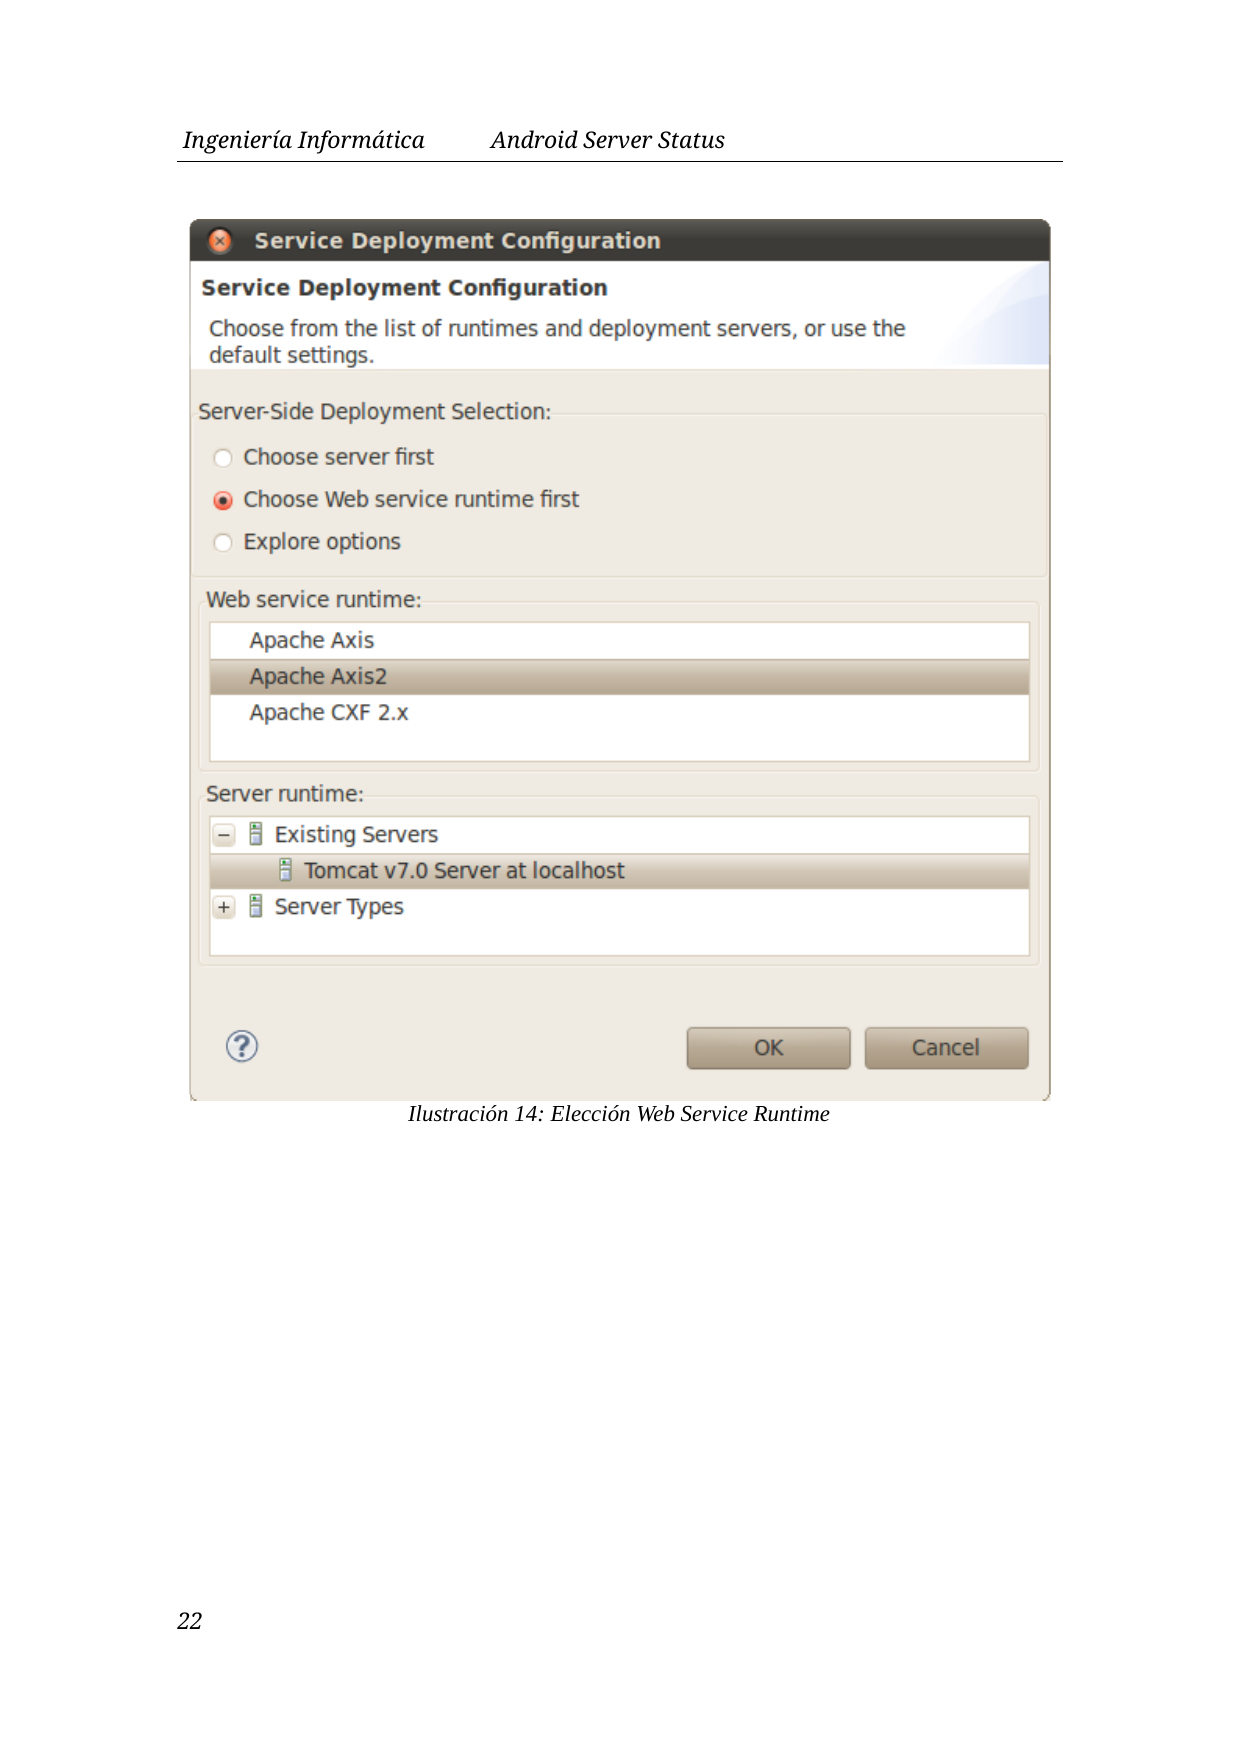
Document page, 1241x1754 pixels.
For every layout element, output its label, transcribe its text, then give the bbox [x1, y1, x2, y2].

picture [189, 219, 1051, 1101]
text Ilustración 14: Elección Web Service Runtime [177, 1101, 1063, 1127]
